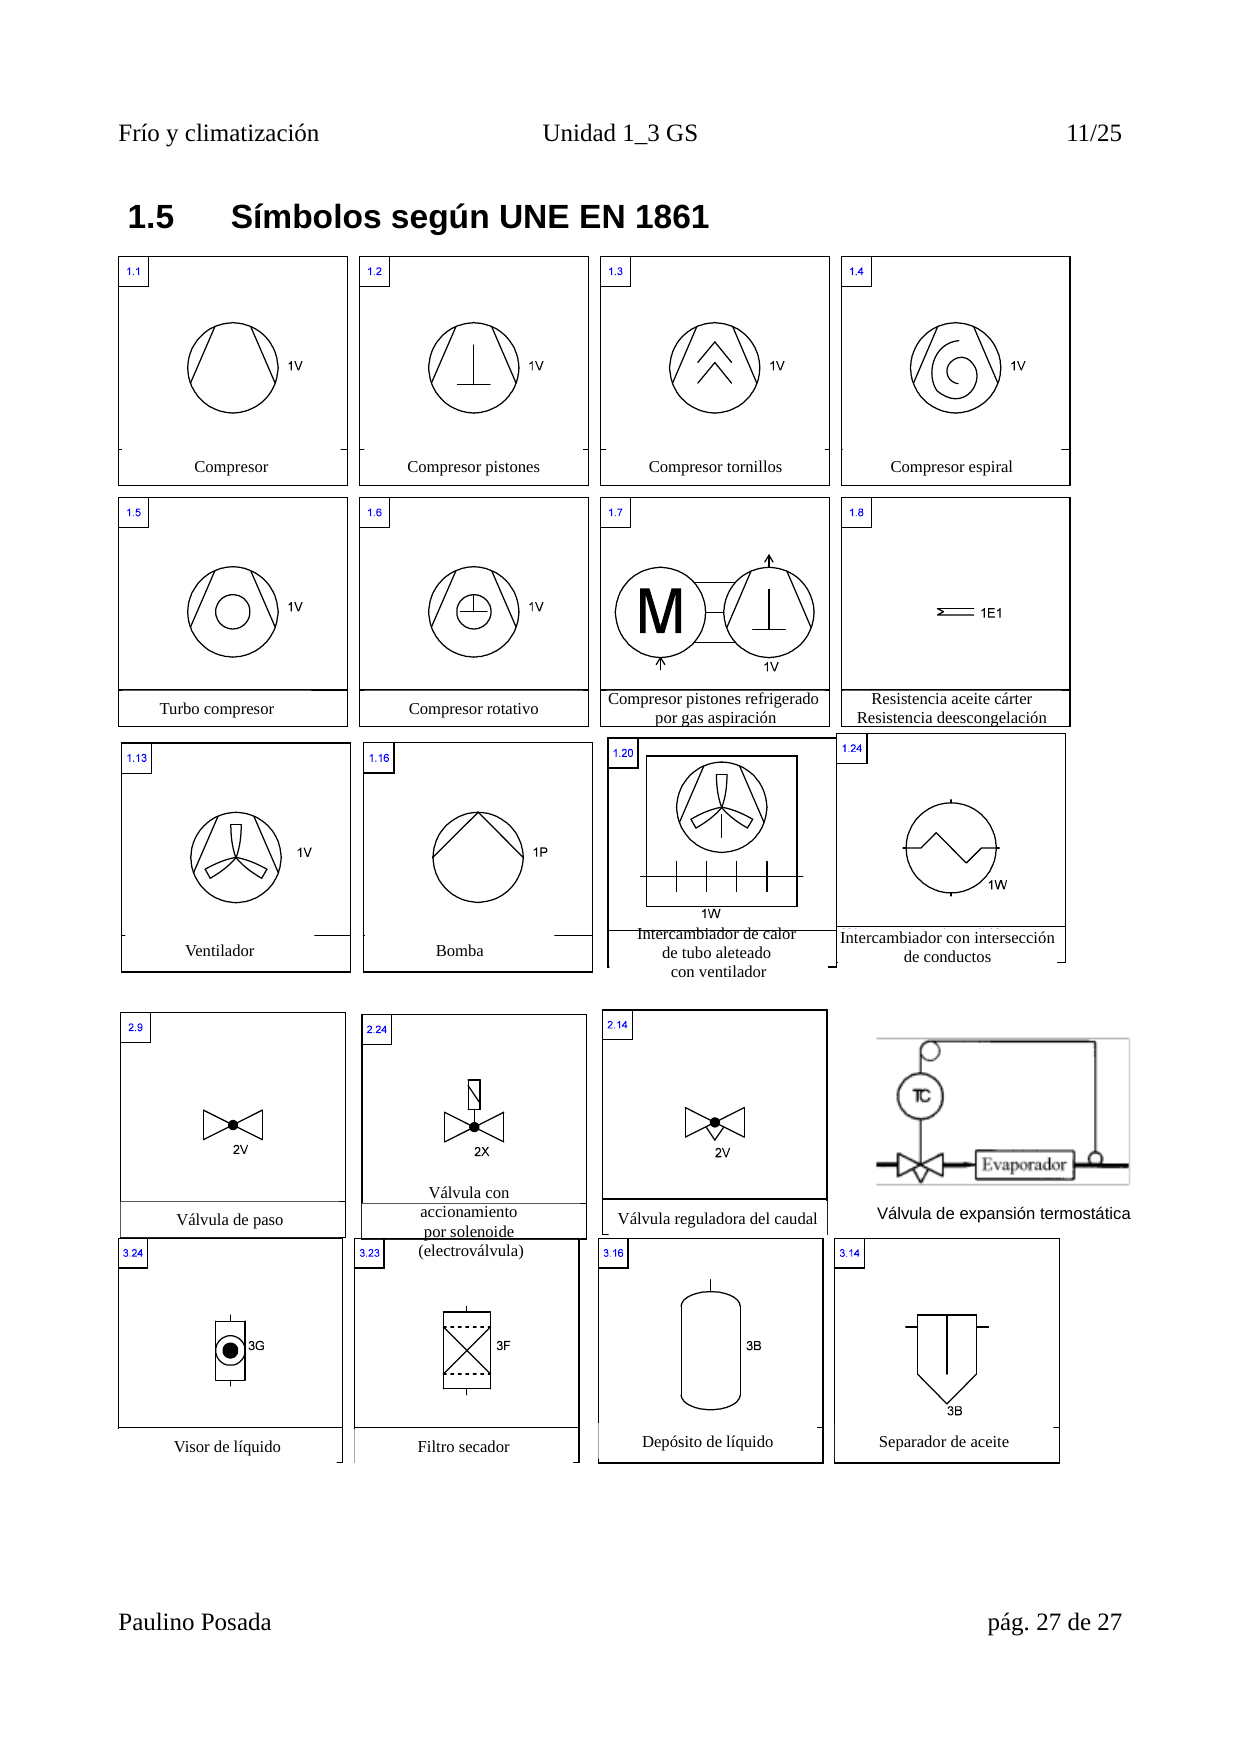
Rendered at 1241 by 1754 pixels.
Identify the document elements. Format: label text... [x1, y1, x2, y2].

picture [864, 1027, 1140, 1200]
subtitle Símbolos según UNE EN 1861 [118, 197, 1122, 236]
